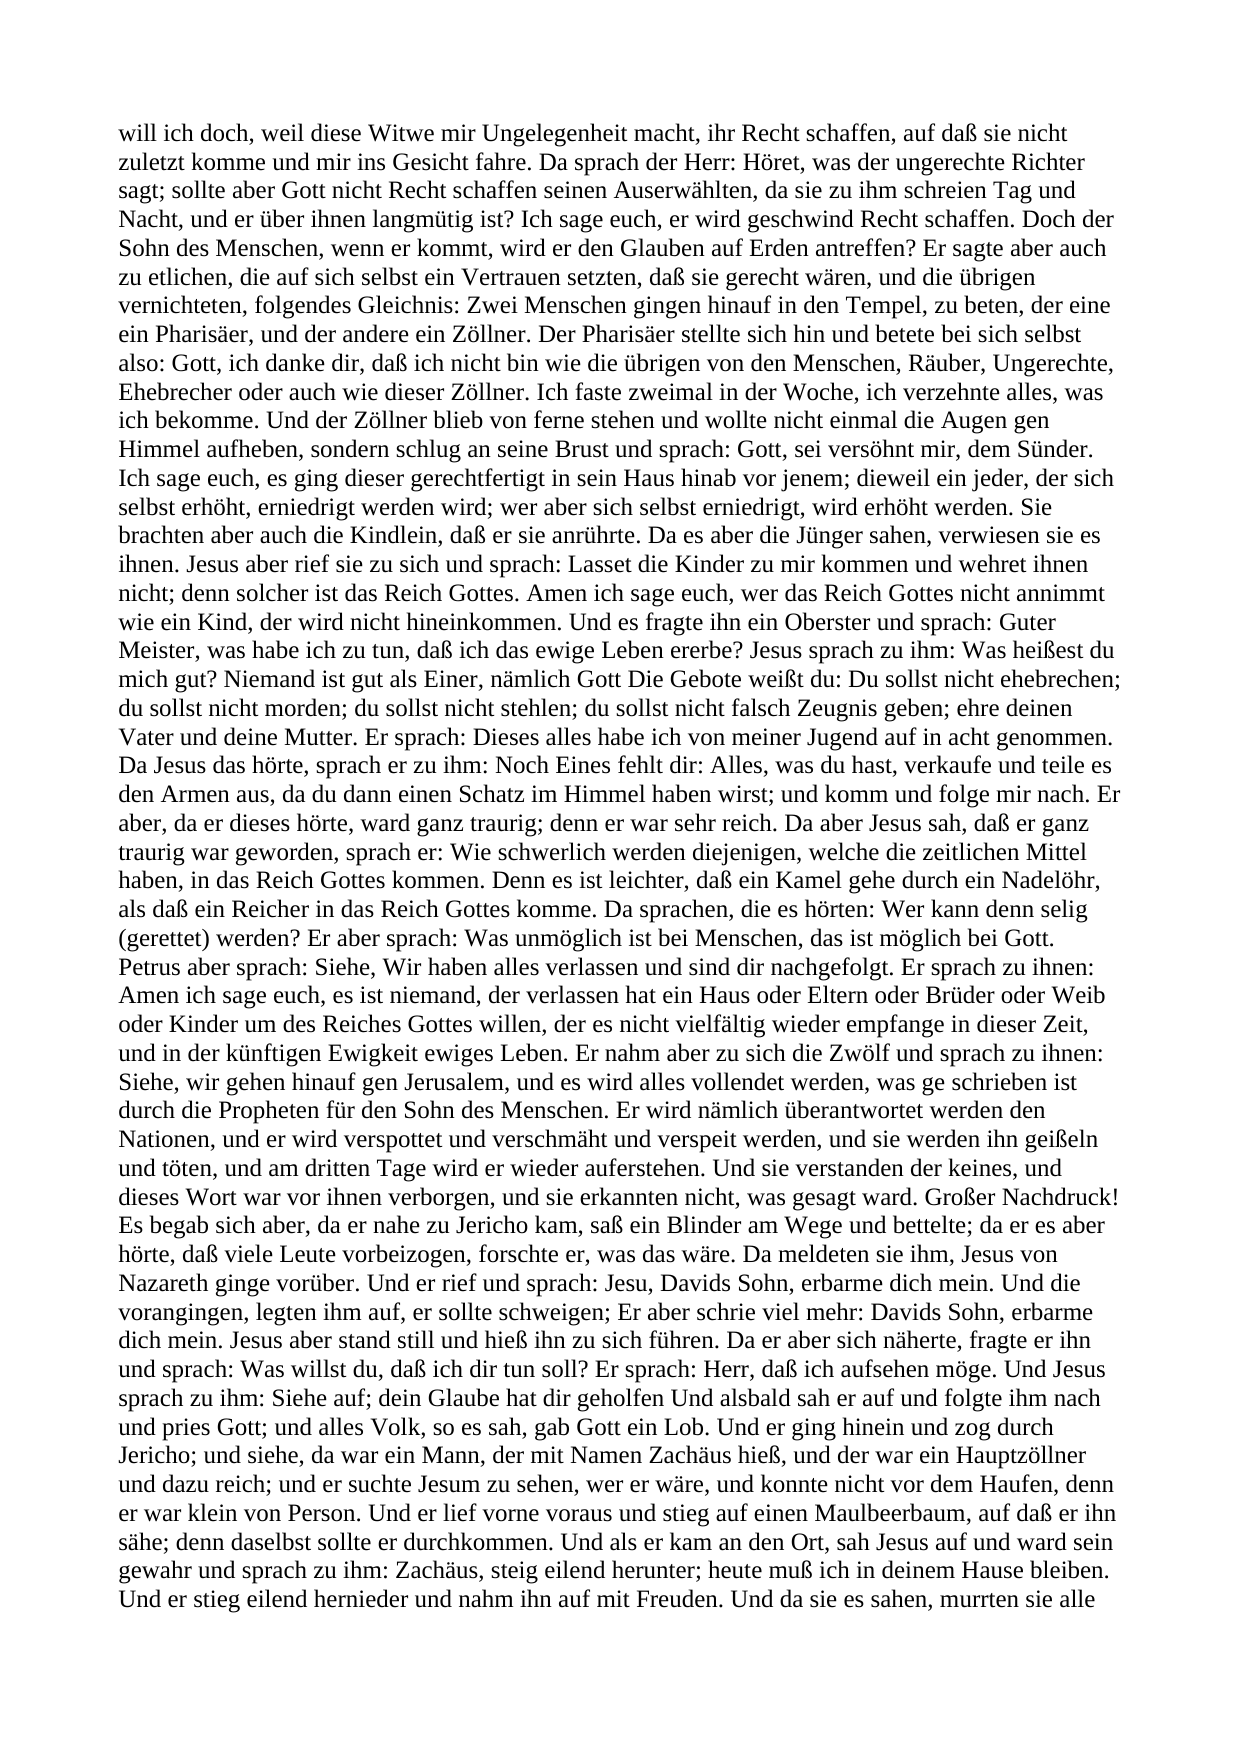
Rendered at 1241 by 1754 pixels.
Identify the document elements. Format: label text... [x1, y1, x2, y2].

text will ich doch, weil diese Witwe mir Ungelegenheit macht, ihr Recht schaffen, auf daß sie nicht zuletzt komme und mir ins Gesicht fahre. Da sprach der Herr: Höret, was der ungerechte Richter sagt; sollte aber Gott nicht Recht schaffen seinen Auserwählten, da sie zu ihm schreien Tag und Nacht, und er über ihnen langmütig ist? Ich sage euch, er wird geschwind Recht schaffen. Doch der Sohn des Menschen, wenn er kommt, wird er den Glauben auf Erden antreffen? Er sagte aber auch zu etlichen, die auf sich selbst ein Vertrauen setzten, daß sie gerecht wären, und die übrigen vernichteten, folgendes Gleichnis: Zwei Menschen gingen hinauf in den Tempel, zu beten, der eine ein Pharisäer, und der andere ein Zöllner. Der Pharisäer stellte sich hin und betete bei sich selbst also: Gott, ich danke dir, daß ich nicht bin wie die übrigen von den Menschen, Räuber, Ungerechte, Ehebrecher oder auch wie dieser Zöllner. Ich faste zweimal in der Woche, ich verzehnte alles, was ich bekomme. Und der Zöllner blieb von ferne stehen und wollte nicht einmal die Augen gen Himmel aufheben, sondern schlug an seine Brust und sprach: Gott, sei versöhnt mir, dem Sünder. Ich sage euch, es ging dieser gerechtfertigt in sein Haus hinab vor jenem; dieweil ein jeder, der sich selbst erhöht, erniedrigt werden wird; wer aber sich selbst erniedrigt, wird erhöht werden. Sie brachten aber auch die Kindlein, daß er sie anrührte. Da es aber die Jünger sahen, verwiesen sie es ihnen. Jesus aber rief sie zu sich und sprach: Lasset die Kinder zu mir kommen und wehret ihnen nicht; denn solcher ist das Reich Gottes. Amen ich sage euch, wer das Reich Gottes nicht annimmt wie ein Kind, der wird nicht hineinkommen. Und es fragte ihn ein Oberster und sprach: Guter Meister, was habe ich zu tun, daß ich das ewige Leben ererbe? Jesus sprach zu ihm: Was heißest du mich gut? Niemand ist gut als Einer, nämlich Gott Die Gebote weißt du: Du sollst nicht ehebrechen; du sollst nicht morden; du sollst nicht stehlen; du sollst nicht falsch Zeugnis geben; ehre deinen Vater und deine Mutter. Er sprach: Dieses alles habe ich von meiner Jugend auf in acht genommen. Da Jesus das hörte, sprach er zu ihm: Noch Eines fehlt dir: Alles, was du hast, verkaufe und teile es den Armen aus, da du dann einen Schatz im Himmel haben wirst; und komm und folge mir nach. Er aber, da er dieses hörte, ward ganz traurig; denn er war sehr reich. Da aber Jesus sah, daß er ganz traurig war geworden, sprach er: Wie schwerlich werden diejenigen, welche die zeitlichen Mittel haben, in das Reich Gottes kommen. Denn es ist leichter, daß ein Kamel gehe durch ein Nadelöhr, als daß ein Reicher in das Reich Gottes komme. Da sprachen, die es hörten: Wer kann denn selig (gerettet) werden? Er aber sprach: Was unmöglich ist bei Menschen, das ist möglich bei Gott. Petrus aber sprach: Siehe, Wir haben alles verlassen und sind dir nachgefolgt. Er sprach zu ihnen: Amen ich sage euch, es ist niemand, der verlassen hat ein Haus oder Eltern oder Brüder oder Weib oder Kinder um des Reiches Gottes willen, der es nicht vielfältig wieder empfange in dieser Zeit, und in der künftigen Ewigkeit ewiges Leben. Er nahm aber zu sich die Zwölf und sprach zu ihnen: Siehe, wir gehen hinauf gen Jerusalem, und es wird alles vollendet werden, was ge schrieben ist durch die Propheten für den Sohn des Menschen. Er wird nämlich überantwortet werden den Nationen, und er wird verspottet und verschmäht und verspeit werden, und sie werden ihn geißeln und töten, und am dritten Tage wird er wieder auferstehen. Und sie verstanden der keines, und dieses Wort war vor ihnen verborgen, und sie erkannten nicht, was gesagt ward. Großer Nachdruck! Es begab sich aber, da er nahe zu Jericho kam, saß ein Blinder am Wege und bettelte; da er es aber hörte, daß viele Leute vorbeizogen, forschte er, was das wäre. Da meldeten sie ihm, Jesus von Nazareth ginge vorüber. Und er rief und sprach: Jesu, Davids Sohn, erbarme dich mein. Und die vorangingen, legten ihm auf, er sollte schweigen; Er aber schrie viel mehr: Davids Sohn, erbarme dich mein. Jesus aber stand still und hieß ihn zu sich führen. Da er aber sich näherte, fragte er ihn und sprach: Was willst du, daß ich dir tun soll? Er sprach: Herr, daß ich aufsehen möge. Und Jesus sprach zu ihm: Siehe auf; dein Glaube hat dir geholfen Und alsbald sah er auf und folgte ihm nach und pries Gott; und alles Volk, so es sah, gab Gott ein Lob. Und er ging hinein und zog durch Jericho; und siehe, da war ein Mann, der mit Namen Zachäus hieß, und der war ein Hauptzöllner und dazu reich; und er suchte Jesum zu sehen, wer er wäre, und konnte nicht vor dem Haufen, denn er war klein von Person. Und er lief vorne voraus und stieg auf einen Maulbeerbaum, auf daß er ihn sähe; denn daselbst sollte er durchkommen. Und als er kam an den Ort, sah Jesus auf und ward sein gewahr und sprach zu ihm: Zachäus, steig eilend herunter; heute muß ich in deinem Hause bleiben. Und er stieg eilend hernieder und nahm ihn auf mit Freuden. Und da sie es sahen, murrten sie alle [118, 118, 1122, 1613]
